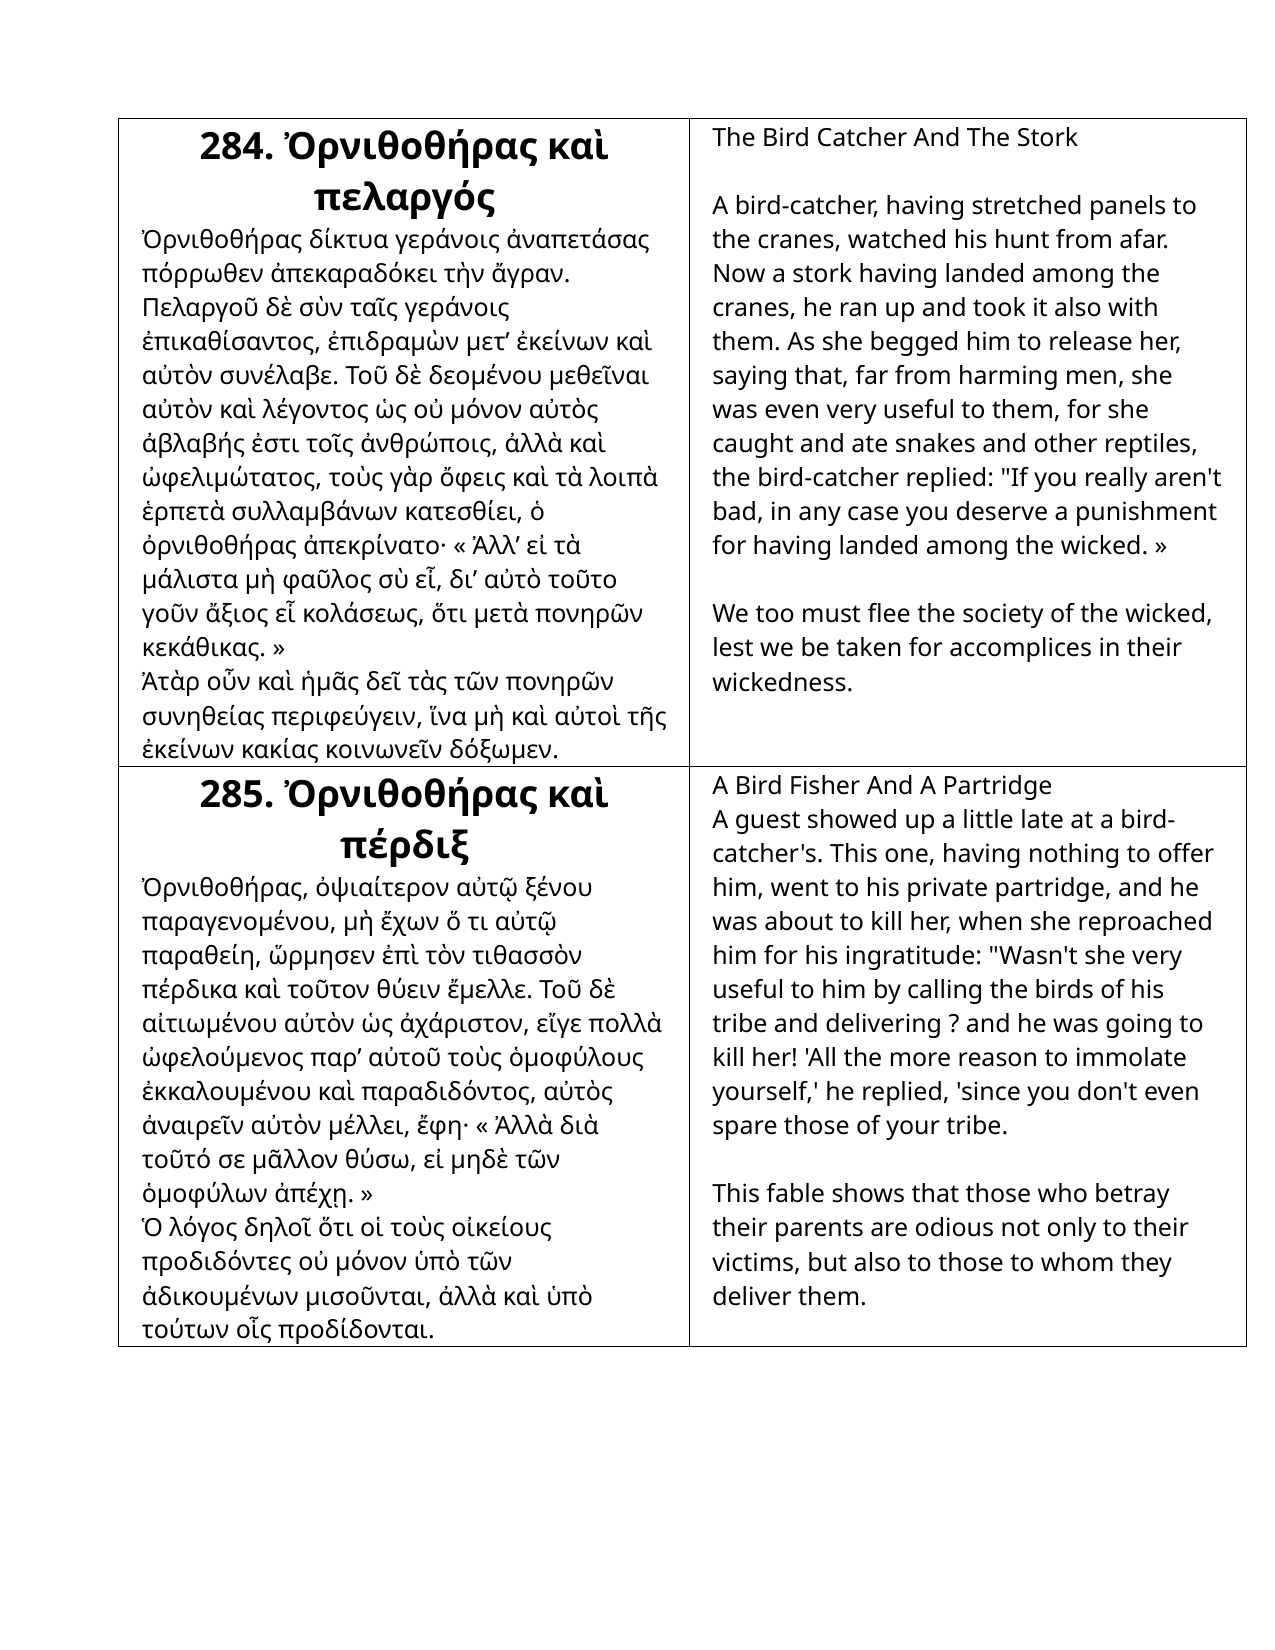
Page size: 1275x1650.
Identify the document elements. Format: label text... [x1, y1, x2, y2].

table_cell 284. Ὀρνιθοθήρας καὶ πελαργός Ὀρνιθοθήρας δίκτυα γεράνοις ἀναπετάσας πόρρωθεν ἀπεκαραδόκει τὴν ἄγραν. Πελαργοῦ δὲ σὺν ταῖς γεράνοις ἐπικαθίσαντος, ἐπιδραμὼν μετ’ ἐκείνων καὶ αὐτὸν συνέλαβε. Τοῦ δὲ δεομένου μεθεῖναι αὐτὸν καὶ λέγοντος ὡς οὐ μόνον αὐτὸς ἀβλαβής ἐστι τοῖς ἀνθρώποις, ἀλλὰ καὶ ὠφελιμώτατος, τοὺς γὰρ ὄφεις καὶ τὰ λοιπὰ ἑρπετὰ συλλαμβάνων κατεσθίει, ὁ ὀρνιθοθήρας ἀπεκρίνατο· « Ἀλλ’ εἰ τὰ μάλιστα μὴ φαῦλος σὺ εἶ, δι’ αὐτὸ τοῦτο γοῦν ἄξιος εἶ κολάσεως, ὅτι μετὰ πονηρῶν κεκάθικας. » Ἀτὰρ οὖν καὶ ἡμᾶς δεῖ τὰς τῶν πονηρῶν συνηθείας περιφεύγειν, ἵνα μὴ καὶ αὐτοὶ τῆς ἐκείνων κακίας κοινωνεῖν δόξωμεν. [119, 119, 689, 766]
table_cell A Bird Fisher And A Partridge A guest showed up a little late at a bird-catcher's. This one, having nothing to offer him, went to his private partridge, and he was about to kill her, when she reproached him for his ingratitude: "Wasn't she very useful to him by calling the birds of his tribe and delivering ? and he was going to kill her! 'All the more reason to immolate yourself,' he replied, 'since you don't even spare those of your tribe. This fable shows that those who betray their parents are odious not only to their victims, but also to those to whom they deliver them. [690, 767, 1246, 1346]
table_cell The Bird Catcher And The Stork A bird-catcher, having stretched panels to the cranes, watched his hunt from afar. Now a stork having landed among the cranes, he ran up and took it also with them. As she begged him to release her, saying that, far from harming men, she was even very useful to them, for she caught and ate snakes and other reptiles, the bird-catcher replied: "If you really aren't bad, in any case you deserve a punishment for having landed among the wicked. » We too must flee the society of the wicked, lest we be taken for accomplices in their wickedness. [690, 119, 1246, 766]
table_cell 285. Ὀρνιθοθήρας καὶ πέρδιξ Ὀρνιθοθήρας, ὀψιαίτερον αὐτῷ ξένου παραγενομένου, μὴ ἔχων ὅ τι αὐτῷ παραθείη, ὥρμησεν ἐπὶ τὸν τιθασσὸν πέρδικα καὶ τοῦτον θύειν ἔμελλε. Τοῦ δὲ αἰτιωμένου αὐτὸν ὡς ἀχάριστον, εἴγε πολλὰ ὠφελούμενος παρ’ αὐτοῦ τοὺς ὁμοφύλους ἐκκαλουμένου καὶ παραδιδόντος, αὐτὸς ἀναιρεῖν αὐτὸν μέλλει, ἔφη· « Ἀλλὰ διὰ τοῦτό σε μᾶλλον θύσω, εἰ μηδὲ τῶν ὁμοφύλων ἀπέχῃ. » Ὁ λόγος δηλοῖ ὅτι οἱ τοὺς οἰκείους προδιδόντες οὐ μόνον ὑπὸ τῶν ἀδικουμένων μισοῦνται, ἀλλὰ καὶ ὑπὸ τούτων οἷς προδίδονται. [119, 767, 689, 1346]
